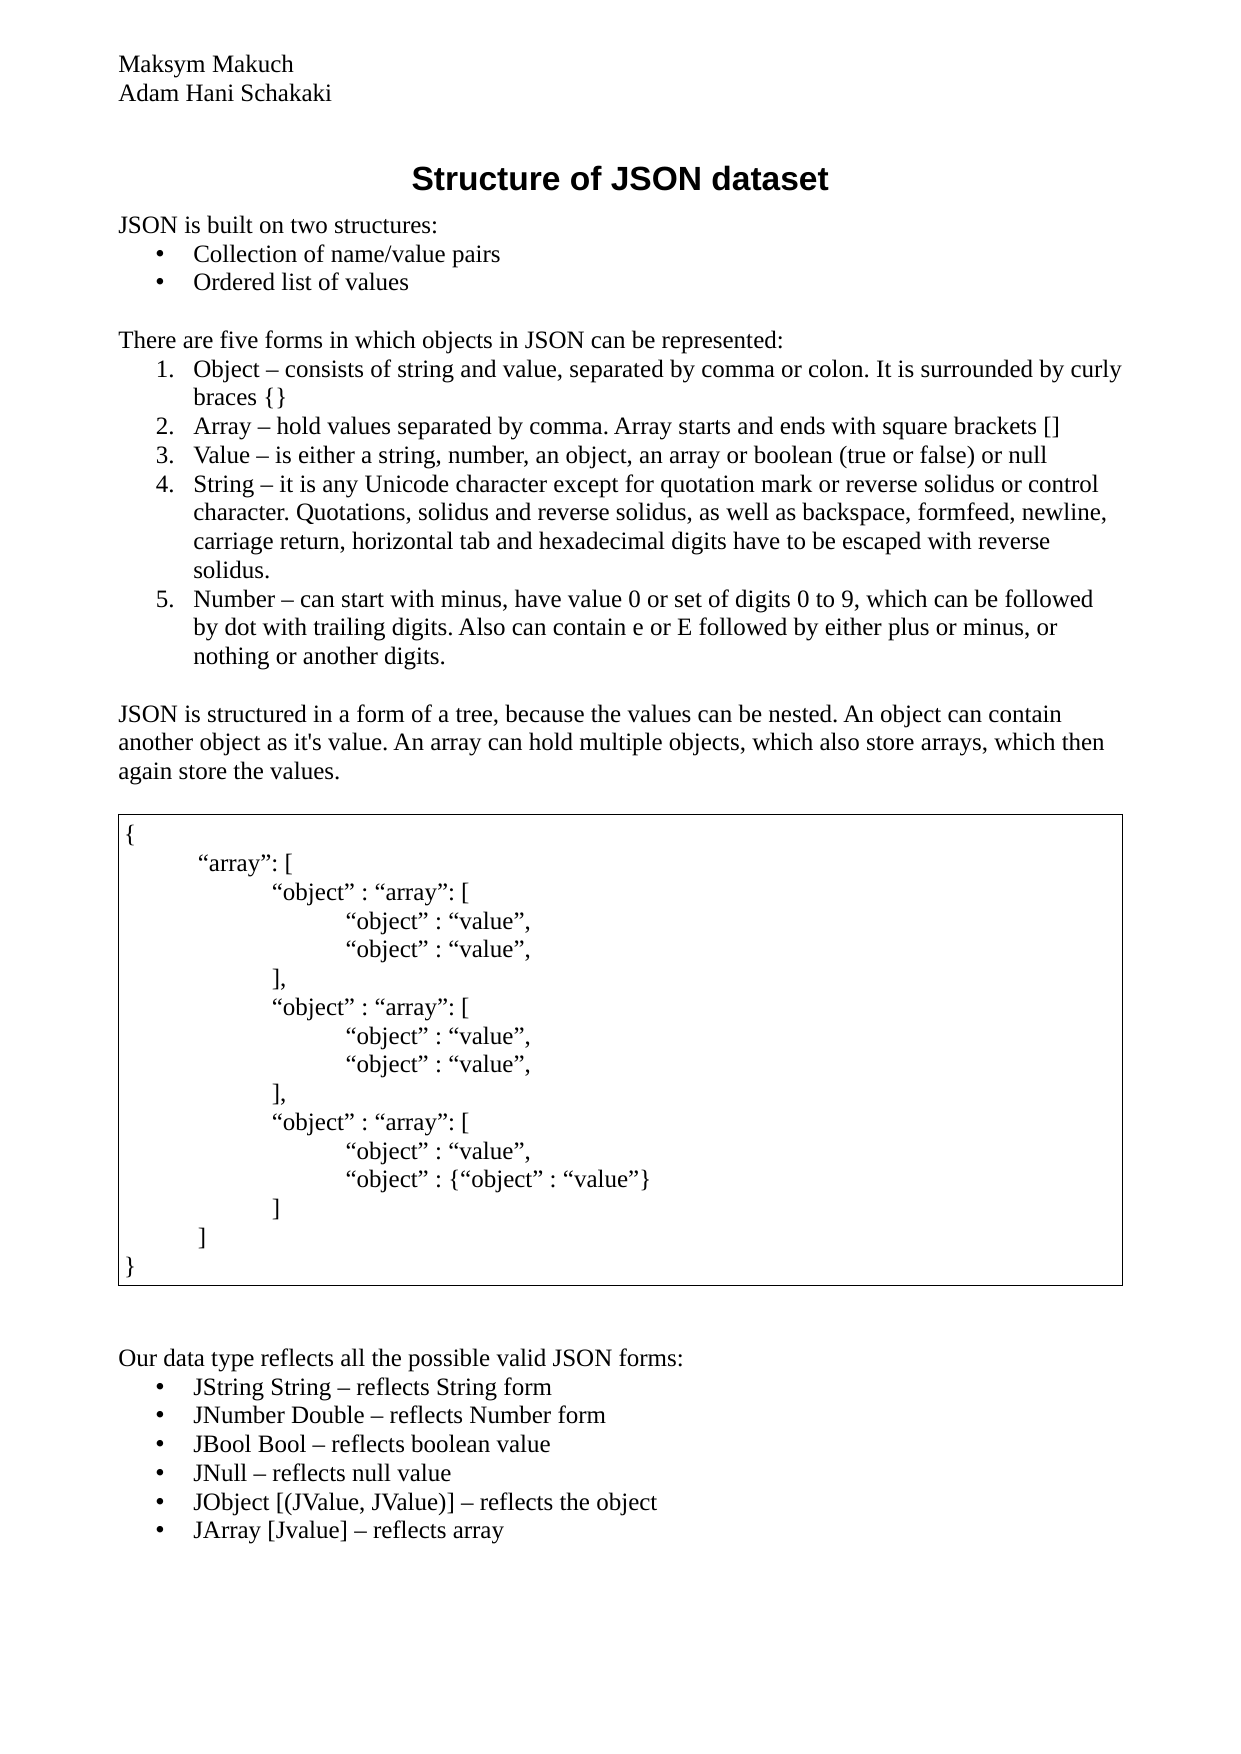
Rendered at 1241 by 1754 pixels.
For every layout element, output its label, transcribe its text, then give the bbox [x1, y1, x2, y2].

list Object – consists of string and value, separated by comma or colon. It is surrounded by curly braces {} [156, 354, 1122, 411]
list Value – is either a string, number, an object, an array or boolean (true or false) or null [156, 440, 1122, 469]
list Collection of name/value pairs [156, 239, 1122, 267]
list JNull – reflects null value [156, 1458, 1122, 1487]
text There are five forms in which objects in JSON can be represented: [118, 325, 1122, 354]
list JString String – reflects String form [156, 1372, 1122, 1400]
list Array – hold values separated by comma. Array starts and ends with square brackets [] [156, 411, 1122, 440]
text JSON is built on two structures: [118, 210, 1122, 239]
list JBool Bool – reflects boolean value [156, 1429, 1122, 1458]
text JSON is structured in a form of a tree, because the values can be nested. An object can contain another object as it's value. An array can hold multiple objects, which also store arrays, which then again store the values. [118, 699, 1122, 785]
list JArray [Jvalue] – reflects array [156, 1515, 1122, 1544]
list Ordered list of values [156, 267, 1122, 296]
list Number – can start with minus, have value 0 or set of digits 0 to 9, which can be followed by dot with trailing digits. Also can contain e or E followed by either plus or minus, or nothing or another digits. [156, 584, 1122, 670]
text Our data type reflects all the possible valid JSON forms: [118, 1343, 1122, 1372]
table_header { “array”: [ “object” : “array”: [ “object” : “value”, “object” : “value”, ], “object” : “array”: [ “object” : “value”, “object” : “value”, ], “object” : “array”: [ “object” : “value”, “object” : {“object” : “value”} ] ] } [119, 815, 1122, 1285]
list JNumber Double – reflects Number form [156, 1400, 1122, 1429]
list String – it is any Unicode character except for quotation mark or reverse solidus or control character. Quotations, solidus and reverse solidus, as well as backspace, formfeed, newline, carriage return, horizontal tab and hexadecimal digits have to be escaped with reverse solidus. [156, 469, 1122, 584]
list JObject [(JValue, JValue)] – reflects the object [156, 1487, 1122, 1515]
subtitle Structure of JSON dataset [118, 159, 1122, 197]
